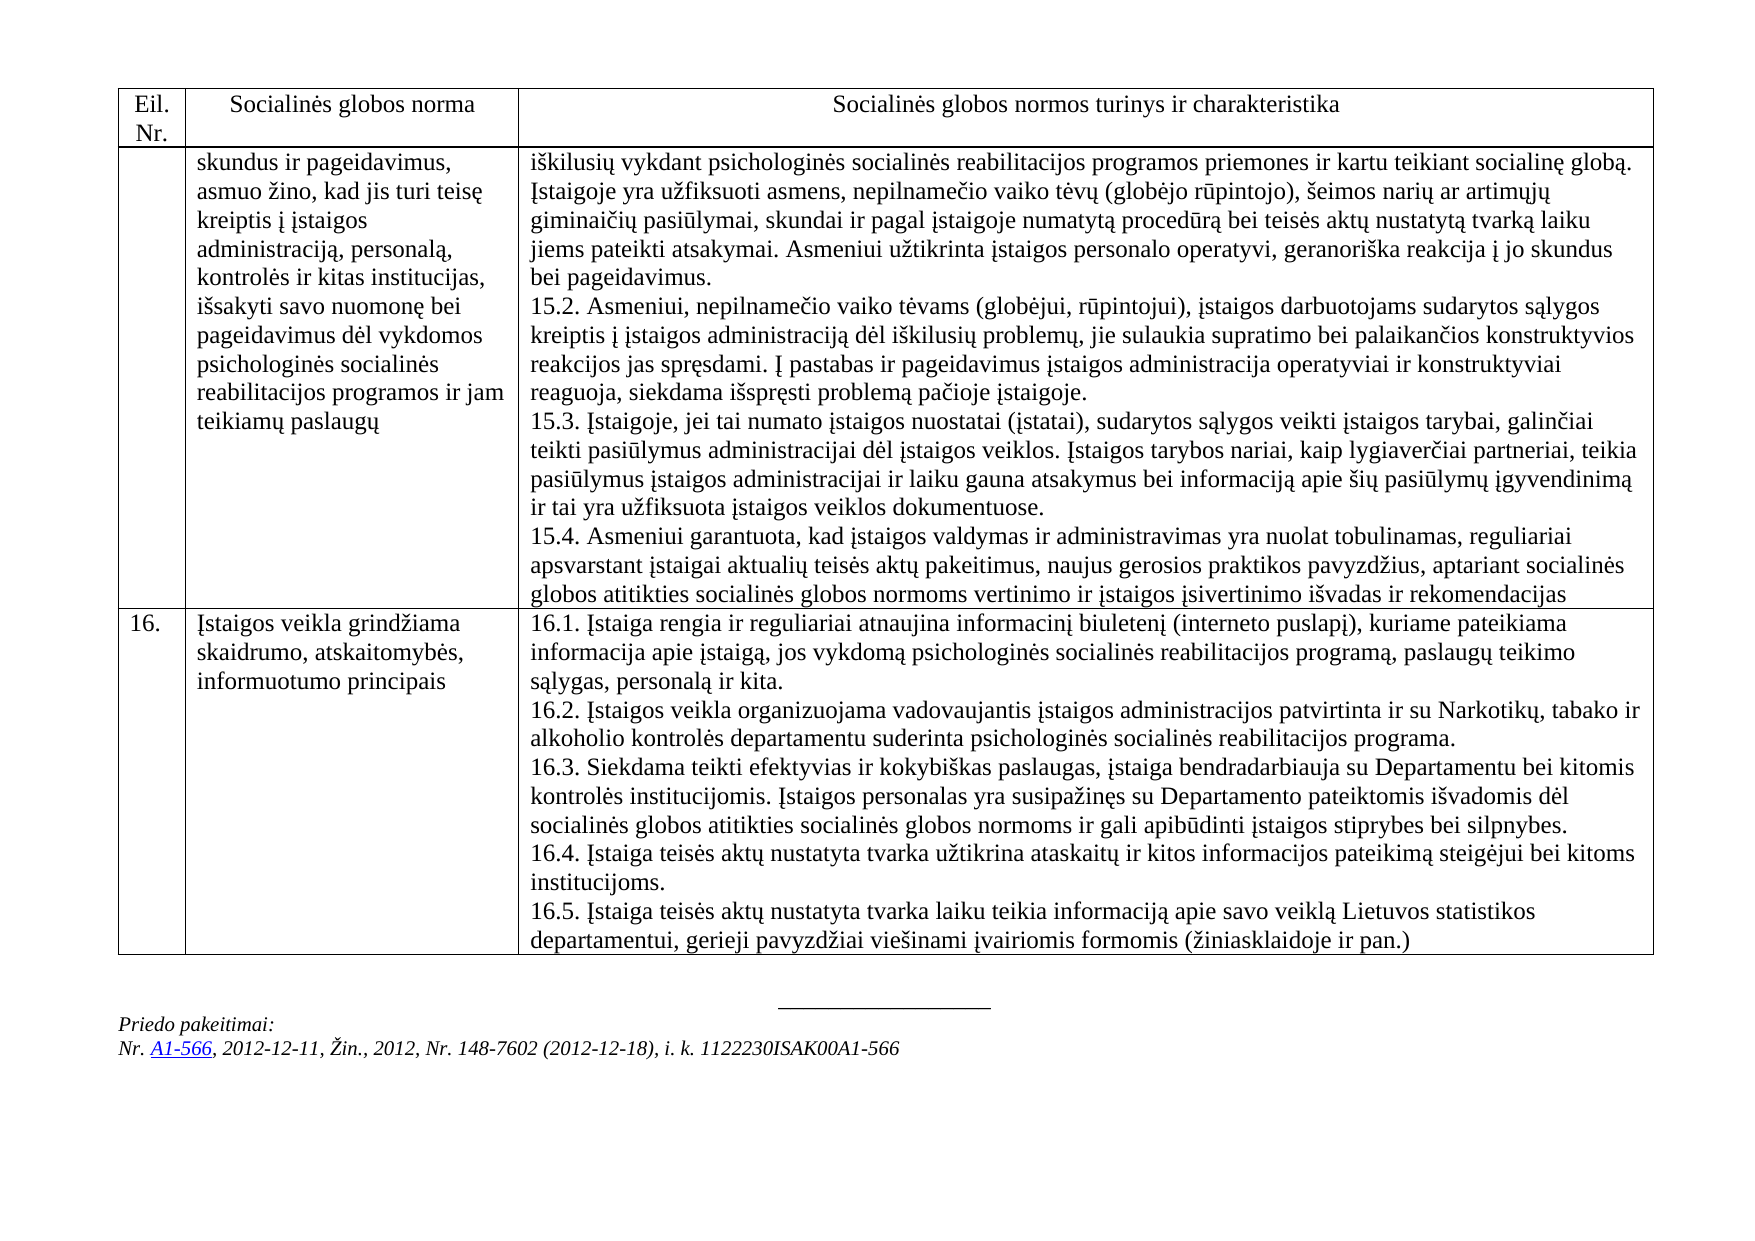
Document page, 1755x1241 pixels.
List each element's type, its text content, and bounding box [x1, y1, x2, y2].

table_header Eil. Nr. [119, 89, 185, 146]
table_cell 16.1. Įstaiga rengia ir reguliariai atnaujina informacinį biuletenį (interneto puslapį), kuriame pateikiama informacija apie įstaigą, jos vykdomą psichologinės socialinės reabilitacijos programą, paslaugų teikimo sąlygas, personalą ir kita. 16.2. Įstaigos veikla organizuojama vadovaujantis įstaigos administracijos patvirtinta ir su Narkotikų, tabako ir alkoholio kontrolės departamentu suderinta psichologinės socialinės reabilitacijos programa. 16.3. Siekdama teikti efektyvias ir kokybiškas paslaugas, įstaiga bendradarbiauja su Departamentu bei kitomis kontrolės institucijomis. Įstaigos personalas yra susipažinęs su Departamento pateiktomis išvadomis dėl socialinės globos atitikties socialinės globos normoms ir gali apibūdinti įstaigos stiprybes bei silpnybes. 16.4. Įstaiga teisės aktų nustatyta tvarka užtikrina ataskaitų ir kitos informacijos pateikimą steigėjui bei kitoms institucijoms. 16.5. Įstaiga teisės aktų nustatyta tvarka laiku teikia informaciją apie savo veiklą Lietuvos statistikos departamentui, gerieji pavyzdžiai viešinami įvairiomis formomis (žiniasklaidoje ir pan.) [519, 609, 1653, 953]
text Nr. A1-566, 2012-12-11, Žin., 2012, Nr. 148-7602 (2012-12-18), i. k. 1122230ISAK00A1-566 [118, 1036, 1651, 1060]
table_cell skundus ir pageidavimus, asmuo žino, kad jis turi teisę kreiptis į įstaigos administraciją, personalą, kontrolės ir kitas institucijas, išsakyti savo nuomonę bei pageidavimus dėl vykdomos psichologinės socialinės reabilitacijos programos ir jam teikiamų paslaugų [186, 148, 518, 607]
text Priedo pakeitimai: [118, 1012, 1651, 1036]
table_cell [119, 148, 185, 607]
table_cell iškilusių vykdant psichologinės socialinės reabilitacijos programos priemones ir kartu teikiant socialinę globą. Įstaigoje yra užfiksuoti asmens, nepilnamečio vaiko tėvų (globėjo rūpintojo), šeimos narių ar artimųjų giminaičių pasiūlymai, skundai ir pagal įstaigoje numatytą procedūrą bei teisės aktų nustatytą tvarką laiku jiems pateikti atsakymai. Asmeniui užtikrinta įstaigos personalo operatyvi, geranoriška reakcija į jo skundus bei pageidavimus. 15.2. Asmeniui, nepilnamečio vaiko tėvams (globėjui, rūpintojui), įstaigos darbuotojams sudarytos sąlygos kreiptis į įstaigos administraciją dėl iškilusių problemų, jie sulaukia supratimo bei palaikančios konstruktyvios reakcijos jas spręsdami. Į pastabas ir pageidavimus įstaigos administracija operatyviai ir konstruktyviai reaguoja, siekdama išspręsti problemą pačioje įstaigoje. 15.3. Įstaigoje, jei tai numato įstaigos nuostatai (įstatai), sudarytos sąlygos veikti įstaigos tarybai, galinčiai teikti pasiūlymus administracijai dėl įstaigos veiklos. Įstaigos tarybos nariai, kaip lygiaverčiai partneriai, teikia pasiūlymus įstaigos administracijai ir laiku gauna atsakymus bei informaciją apie šių pasiūlymų įgyvendinimą ir tai yra užfiksuota įstaigos veiklos dokumentuose. 15.4. Asmeniui garantuota, kad įstaigos valdymas ir administravimas yra nuolat tobulinamas, reguliariai apsvarstant įstaigai aktualių teisės aktų pakeitimus, naujus gerosios praktikos pavyzdžius, aptariant socialinės globos atitikties socialinės globos normoms vertinimo ir įstaigos įsivertinimo išvadas ir rekomendacijas [519, 148, 1653, 607]
table_cell 16. [119, 609, 185, 953]
table_header Socialinės globos norma [186, 89, 518, 146]
table_header Socialinės globos normos turinys ir charakteristika [519, 89, 1653, 146]
table_cell Įstaigos veikla grindžiama skaidrumo, atskaitomybės, informuotumo principais [186, 609, 518, 953]
text _________________ [118, 983, 1651, 1012]
